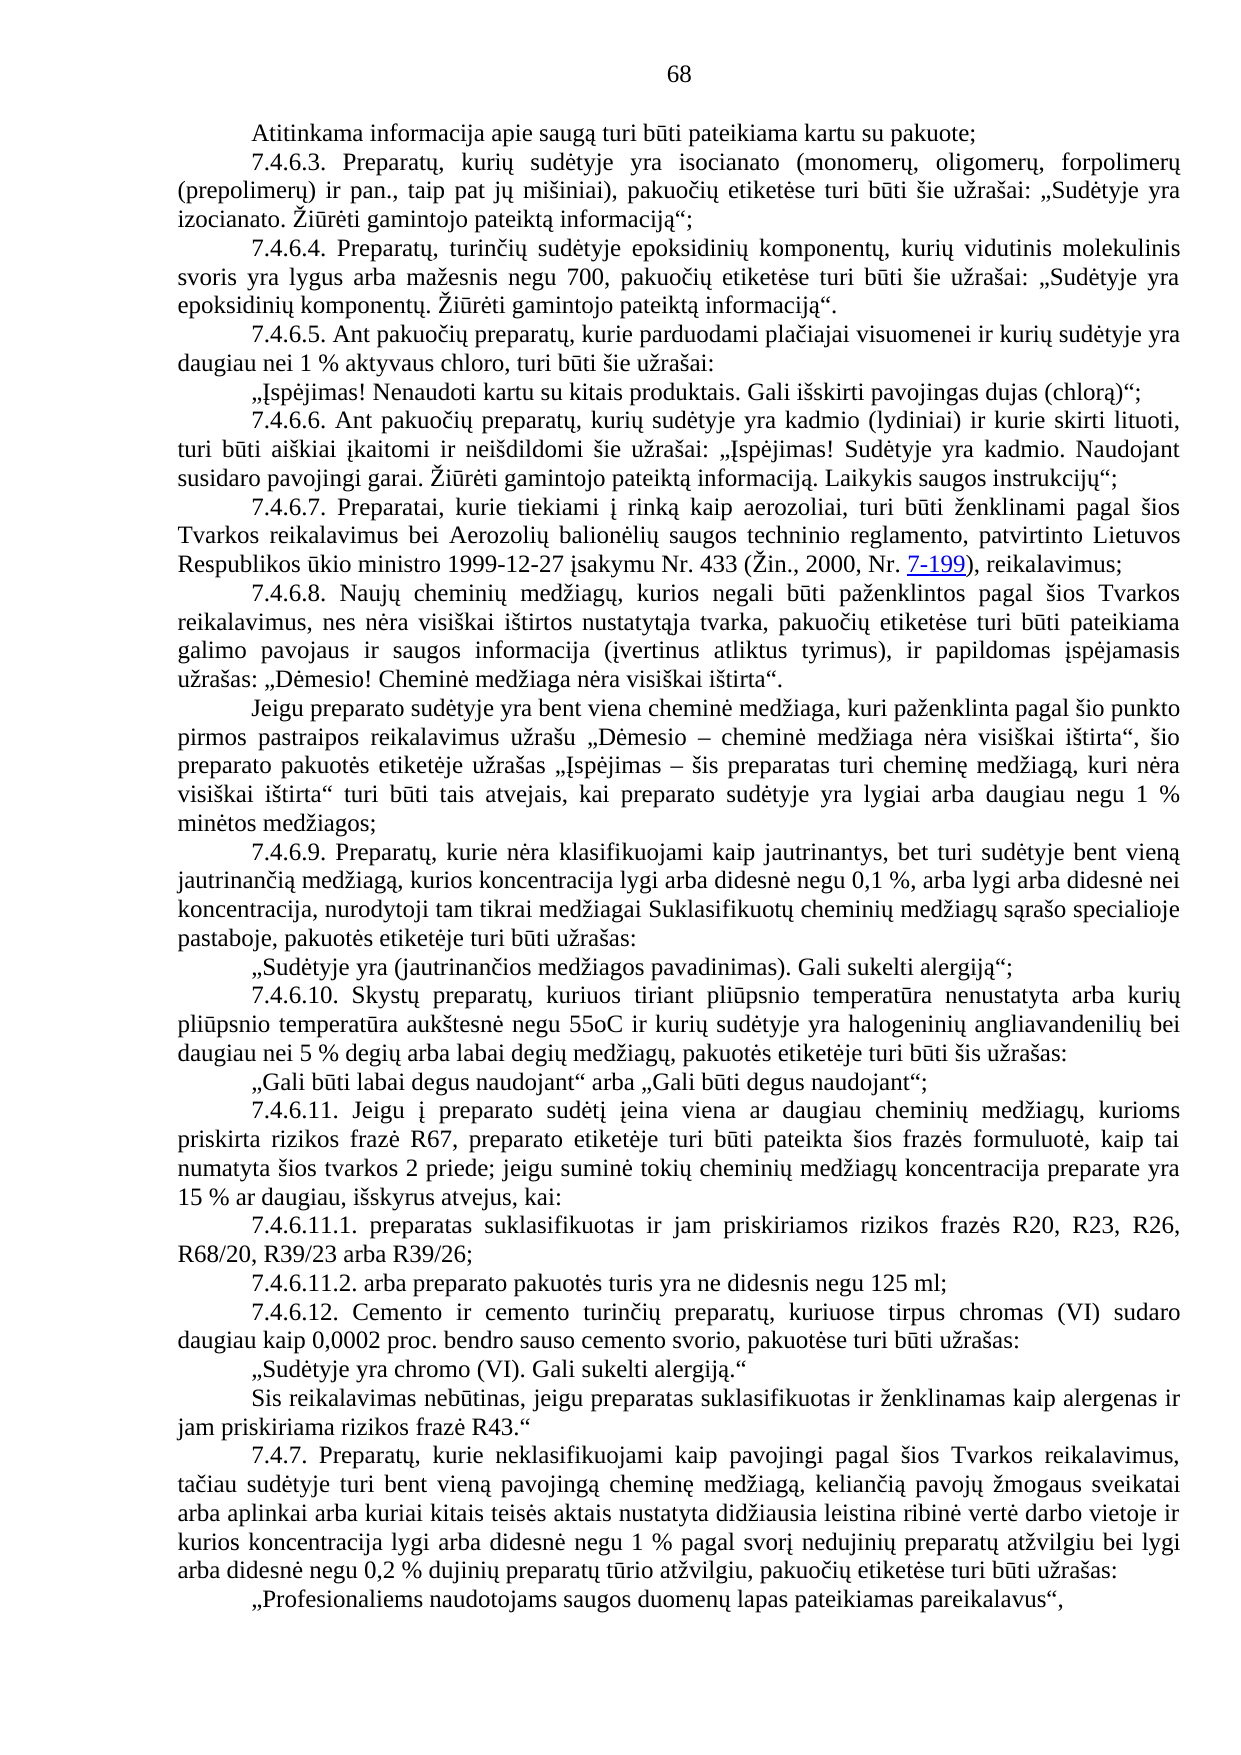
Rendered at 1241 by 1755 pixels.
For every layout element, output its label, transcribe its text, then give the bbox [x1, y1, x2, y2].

text 7.4.6.9. Preparatų, kurie nėra klasifikuojami kaip jautrinantys, bet turi sudėtyje bent vieną jautrinančią medžiagą, kurios koncentracija lygi arba didesnė negu 0,1 %, arba lygi arba didesnė nei koncentracija, nurodytoji tam tikrai medžiagai Suklasifikuotų cheminių medžiagų sąrašo specialioje pastaboje, pakuotės etiketėje turi būti užrašas: [177, 837, 1181, 952]
text 7.4.6.12. Cemento ir cemento turinčių preparatų, kuriuose tirpus chromas (VI) sudaro daugiau kaip 0,0002 proc. bendro sauso cemento svorio, pakuotėse turi būti užrašas: [177, 1297, 1181, 1354]
text Sis reikalavimas nebūtinas, jeigu preparatas suklasifikuotas ir ženklinamas kaip alergenas ir jam priskiriama rizikos frazė R43.“ [177, 1383, 1181, 1441]
text Jeigu preparato sudėtyje yra bent viena cheminė medžiaga, kuri paženklinta pagal šio punkto pirmos pastraipos reikalavimus užrašu „Dėmesio – cheminė medžiaga nėra visiškai ištirta“, šio preparato pakuotės etiketėje užrašas „Įspėjimas – šis preparatas turi cheminę medžiagą, kuri nėra visiškai ištirta“ turi būti tais atvejais, kai preparato sudėtyje yra lygiai arba daugiau negu 1 % minėtos medžiagos; [177, 693, 1181, 837]
text „Gali būti labai degus naudojant“ arba „Gali būti degus naudojant“; [177, 1067, 1181, 1096]
text 7.4.6.10. Skystų preparatų, kuriuos tiriant pliūpsnio temperatūra nenustatyta arba kurių pliūpsnio temperatūra aukštesnė negu 55oC ir kurių sudėtyje yra halogeninių angliavandenilių bei daugiau nei 5 % degių arba labai degių medžiagų, pakuotės etiketėje turi būti šis užrašas: [177, 981, 1181, 1067]
text 7.4.6.11.2. arba preparato pakuotės turis yra ne didesnis negu 125 ml; [177, 1268, 1181, 1297]
text „Sudėtyje yra chromo (VI). Gali sukelti alergiją.“ [177, 1354, 1181, 1383]
text 7.4.6.11.1. preparatas suklasifikuotas ir jam priskiriamos rizikos frazės R20, R23, R26, R68/20, R39/23 arba R39/26; [177, 1211, 1181, 1268]
text „Sudėtyje yra (jautrinančios medžiagos pavadinimas). Gali sukelti alergiją“; [177, 952, 1181, 981]
text 7.4.6.8. Naujų cheminių medžiagų, kurios negali būti paženklintos pagal šios Tvarkos reikalavimus, nes nėra visiškai ištirtos nustatytąja tvarka, pakuočių etiketėse turi būti pateikiama galimo pavojaus ir saugos informacija (įvertinus atliktus tyrimus), ir papildomas įspėjamasis užrašas: „Dėmesio! Cheminė medžiaga nėra visiškai ištirta“. [177, 578, 1181, 693]
text 7.4.6.7. Preparatai, kurie tiekiami į rinką kaip aerozoliai, turi būti ženklinami pagal šios Tvarkos reikalavimus bei Aerozolių balionėlių saugos techninio reglamento, patvirtinto Lietuvos Respublikos ūkio ministro 1999-12-27 įsakymu Nr. 433 (Žin., 2000, Nr. 7-199), reikalavimus; [177, 492, 1181, 578]
text 7.4.6.11. Jeigu į preparato sudėtį įeina viena ar daugiau cheminių medžiagų, kurioms priskirta rizikos frazė R67, preparato etiketėje turi būti pateikta šios frazės formuluotė, kaip tai numatyta šios tvarkos 2 priede; jeigu suminė tokių cheminių medžiagų koncentracija preparate yra 15 % ar daugiau, išskyrus atvejus, kai: [177, 1096, 1181, 1211]
text 7.4.6.4. Preparatų, turinčių sudėtyje epoksidinių komponentų, kurių vidutinis molekulinis svoris yra lygus arba mažesnis negu 700, pakuočių etiketėse turi būti šie užrašai: „Sudėtyje yra epoksidinių komponentų. Žiūrėti gamintojo pateiktą informaciją“. [177, 233, 1181, 319]
text 7.4.7. Preparatų, kurie neklasifikuojami kaip pavojingi pagal šios Tvarkos reikalavimus, tačiau sudėtyje turi bent vieną pavojingą cheminę medžiagą, keliančią pavojų žmogaus sveikatai arba aplinkai arba kuriai kitais teisės aktais nustatyta didžiausia leistina ribinė vertė darbo vietoje ir kurios koncentracija lygi arba didesnė negu 1 % pagal svorį nedujinių preparatų atžvilgiu bei lygi arba didesnė negu 0,2 % dujinių preparatų tūrio atžvilgiu, pakuočių etiketėse turi būti užrašas: [177, 1441, 1181, 1584]
text 7.4.6.3. Preparatų, kurių sudėtyje yra isocianato (monomerų, oligomerų, forpolimerų (prepolimerų) ir pan., taip pat jų mišiniai), pakuočių etiketėse turi būti šie užrašai: „Sudėtyje yra izocianato. Žiūrėti gamintojo pateiktą informaciją“; [177, 147, 1181, 233]
text 7.4.6.6. Ant pakuočių preparatų, kurių sudėtyje yra kadmio (lydiniai) ir kurie skirti lituoti, turi būti aiškiai įkaitomi ir neišdildomi šie užrašai: „Įspėjimas! Sudėtyje yra kadmio. Naudojant susidaro pavojingi garai. Žiūrėti gamintojo pateiktą informaciją. Laikykis saugos instrukcijų“; [177, 406, 1181, 492]
text Atitinkama informacija apie saugą turi būti pateikiama kartu su pakuote; [177, 118, 1181, 147]
text 7.4.6.5. Ant pakuočių preparatų, kurie parduodami plačiajai visuomenei ir kurių sudėtyje yra daugiau nei 1 % aktyvaus chloro, turi būti šie užrašai: [177, 319, 1181, 377]
text „Įspėjimas! Nenaudoti kartu su kitais produktais. Gali išskirti pavojingas dujas (chlorą)“; [177, 377, 1181, 406]
text „Profesionaliems naudotojams saugos duomenų lapas pateikiamas pareikalavus“, [177, 1584, 1181, 1613]
